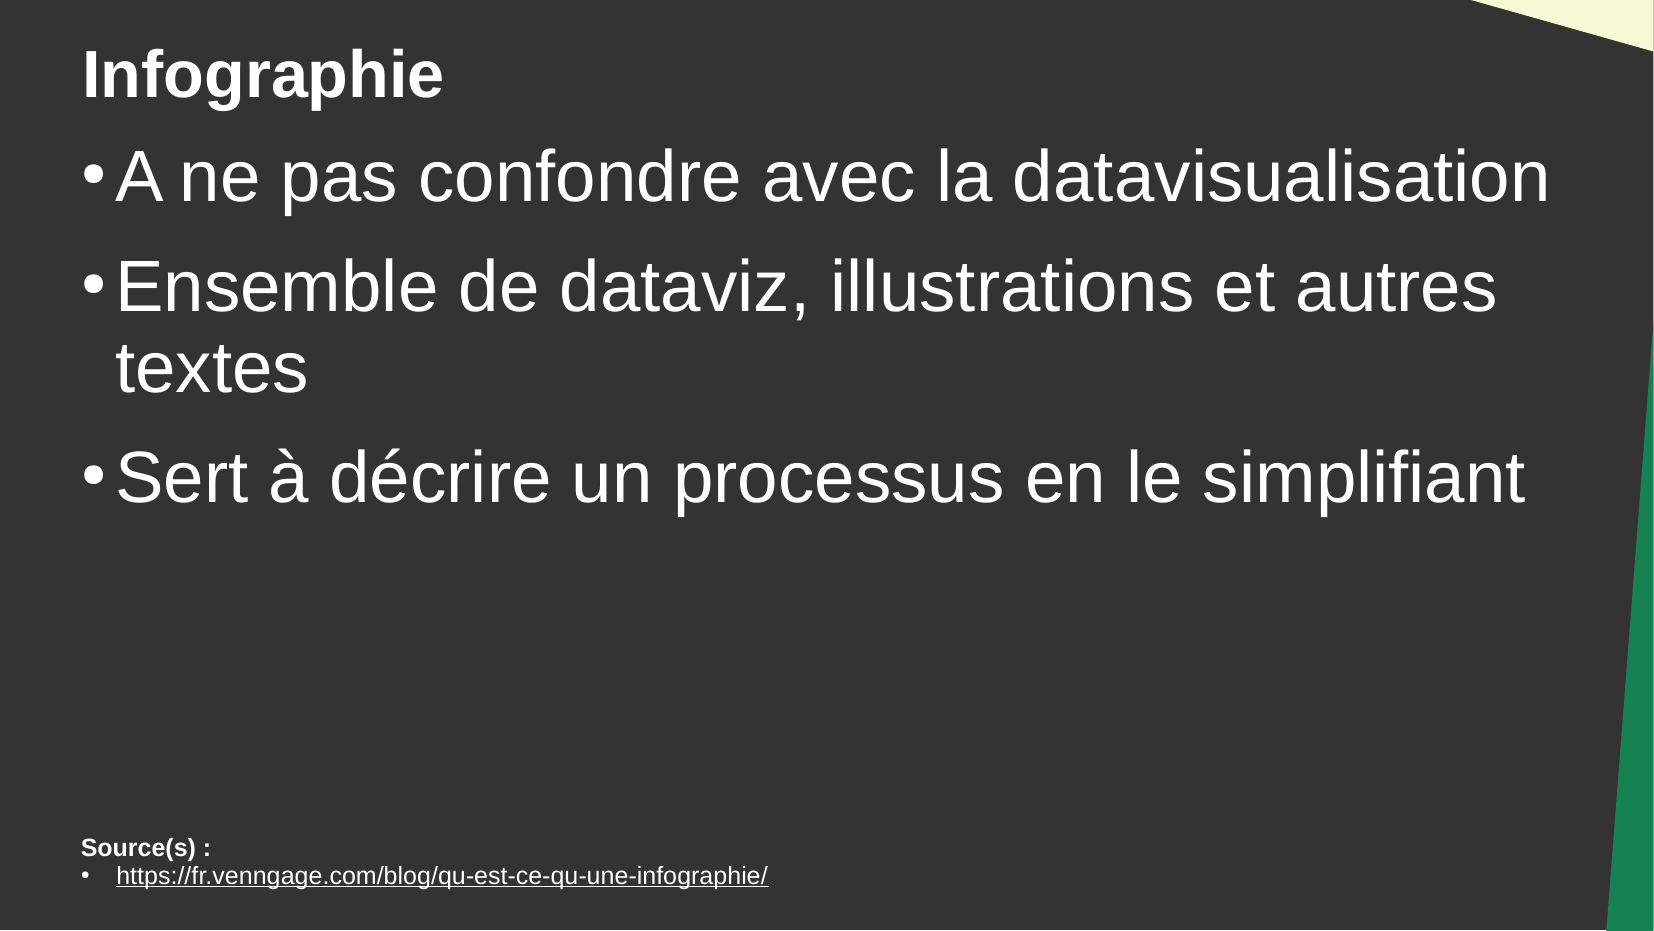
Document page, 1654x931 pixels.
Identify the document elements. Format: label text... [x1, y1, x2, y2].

list A ne pas confondre avec la datavisualisation Ensemble de dataviz, illustrations et autres textes Sert à décrire un processus en le simplifiant [80, 135, 1560, 674]
title Infographie [82, 37, 1571, 122]
text_box [1471, 0, 1654, 52]
text_box [1606, 314, 1654, 931]
text_box Source(s) : https://fr.venngage.com/blog/qu-est-ce-qu-une-infographie/ [66, 826, 1483, 926]
